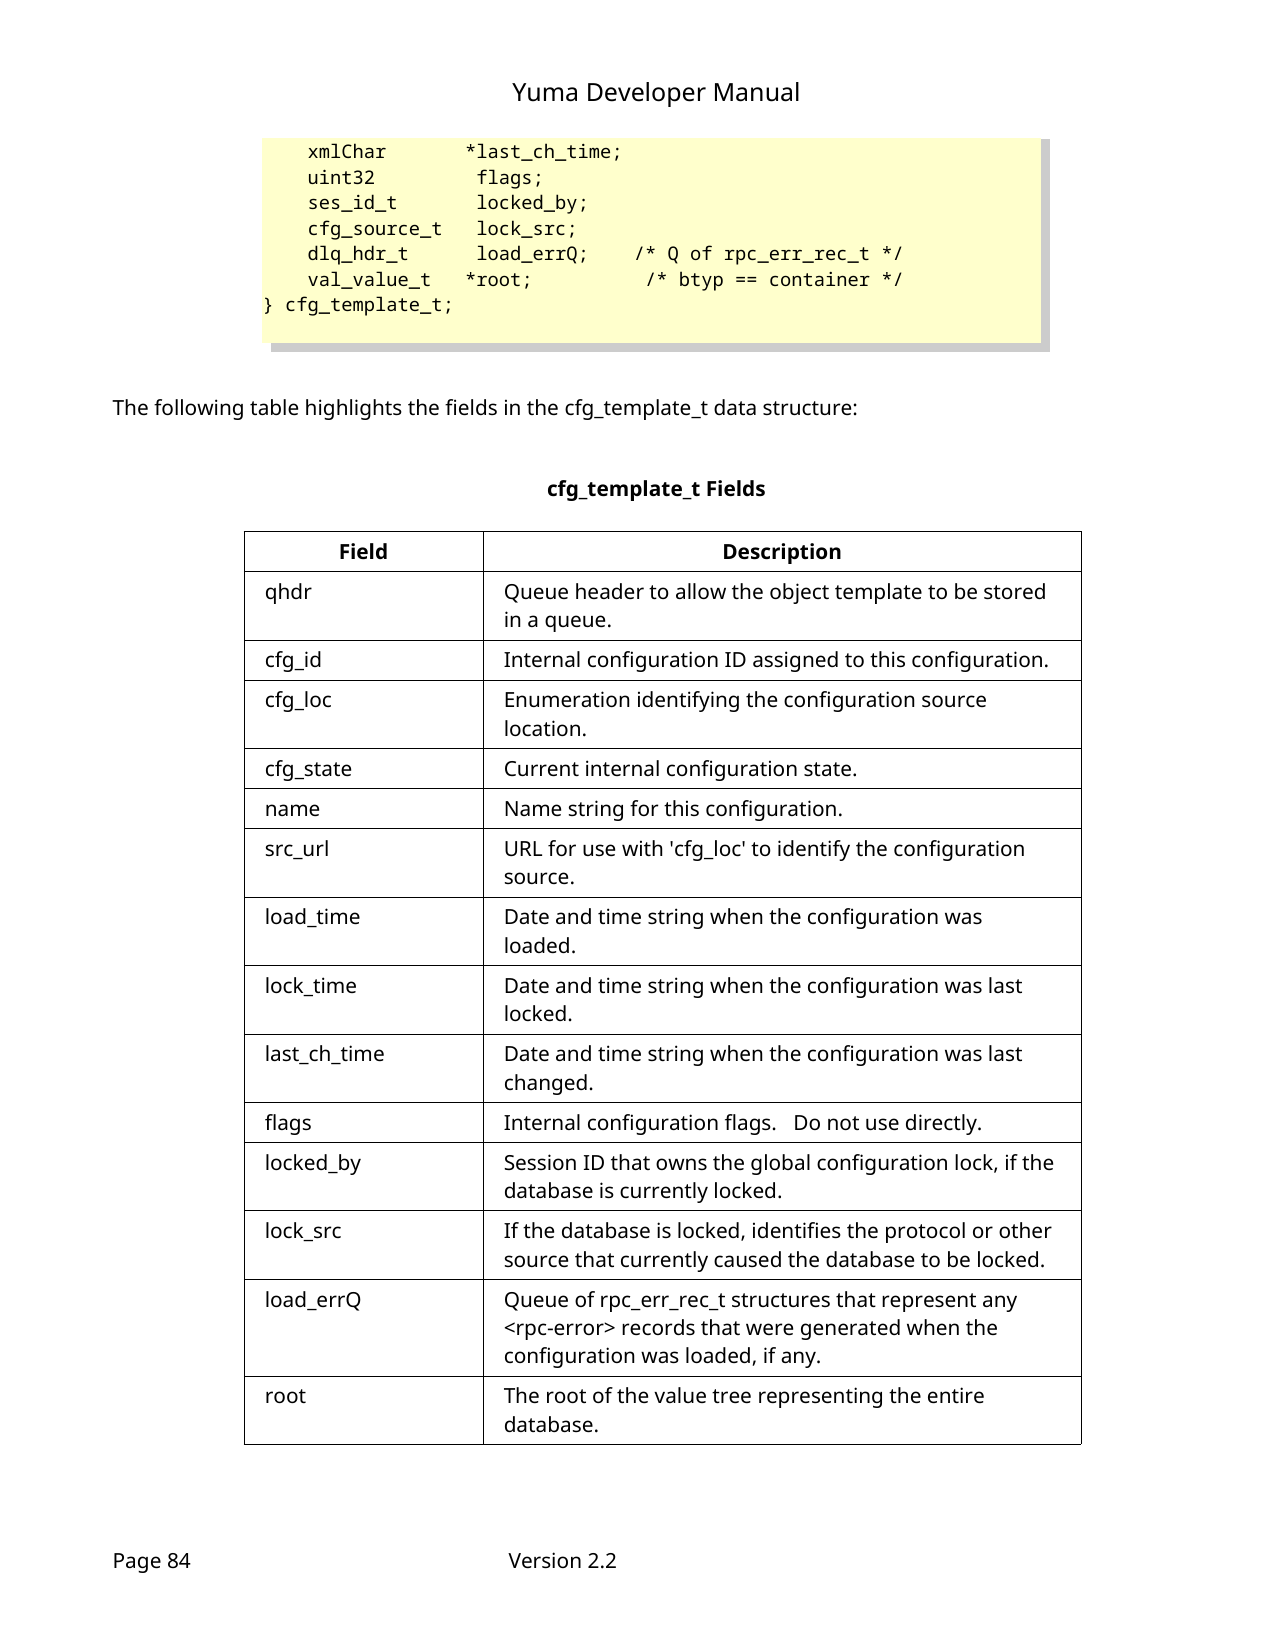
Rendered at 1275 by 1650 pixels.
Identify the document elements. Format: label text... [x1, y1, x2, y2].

subtitle cfg_template_t Fields [127, 474, 1185, 503]
table_cell Date and time string when the configuration was last changed. [484, 1035, 1081, 1102]
table_cell qhdr [245, 572, 483, 640]
table_header Field [245, 532, 483, 571]
table_cell cfg_id [245, 641, 483, 680]
table_cell Date and time string when the configuration was loaded. [484, 898, 1081, 965]
table_cell load_time [245, 898, 483, 965]
table_cell The root of the value tree representing the entire database. [484, 1377, 1081, 1444]
table_header Description [484, 532, 1081, 571]
table_cell Queue header to allow the object template to be stored in a queue. [484, 572, 1081, 640]
table_cell locked_by [245, 1143, 483, 1210]
table_cell load_errQ [245, 1280, 483, 1376]
table_cell Queue of rpc_err_rec_t structures that represent any <rpc-error> records that were generated when the configuration was loaded, if any. [484, 1280, 1081, 1376]
text dlq_hdr_t load_errQ; /* Q of rpc_err_rec_t */ [262, 241, 1041, 266]
table_cell lock_time [245, 966, 483, 1033]
text cfg_source_t lock_src; [262, 215, 1041, 241]
table_cell root [245, 1377, 483, 1444]
table_cell last_ch_time [245, 1035, 483, 1102]
text val_value_t *root; /* btyp == container */ [262, 266, 1041, 292]
text ses_id_t locked_by; [262, 189, 1041, 215]
table_cell If the database is locked, identifies the protocol or other source that currently caused the database to be locked. [484, 1211, 1081, 1279]
text uint32 flags; [262, 164, 1041, 189]
text } cfg_template_t; [262, 292, 1041, 317]
table_cell src_url [245, 829, 483, 897]
table_cell Name string for this configuration. [484, 789, 1081, 828]
text The following table highlights the fields in the cfg_template_t data structure: [112, 393, 1200, 421]
table_cell Internal configuration ID assigned to this configuration. [484, 641, 1081, 680]
text xmlChar *last_ch_time; [262, 138, 1041, 164]
table_cell Session ID that owns the global configuration lock, if the database is currently locked. [484, 1143, 1081, 1210]
table_cell URL for use with 'cfg_loc' to identify the configuration source. [484, 829, 1081, 897]
table_cell lock_src [245, 1211, 483, 1279]
table_cell cfg_state [245, 749, 483, 788]
table_cell Current internal configuration state. [484, 749, 1081, 788]
table_cell Enumeration identifying the configuration source location. [484, 681, 1081, 748]
table_cell Date and time string when the configuration was last locked. [484, 966, 1081, 1033]
table_cell flags [245, 1103, 483, 1142]
table_cell Internal configuration flags. Do not use directly. [484, 1103, 1081, 1142]
table_cell cfg_loc [245, 681, 483, 748]
table_cell name [245, 789, 483, 828]
